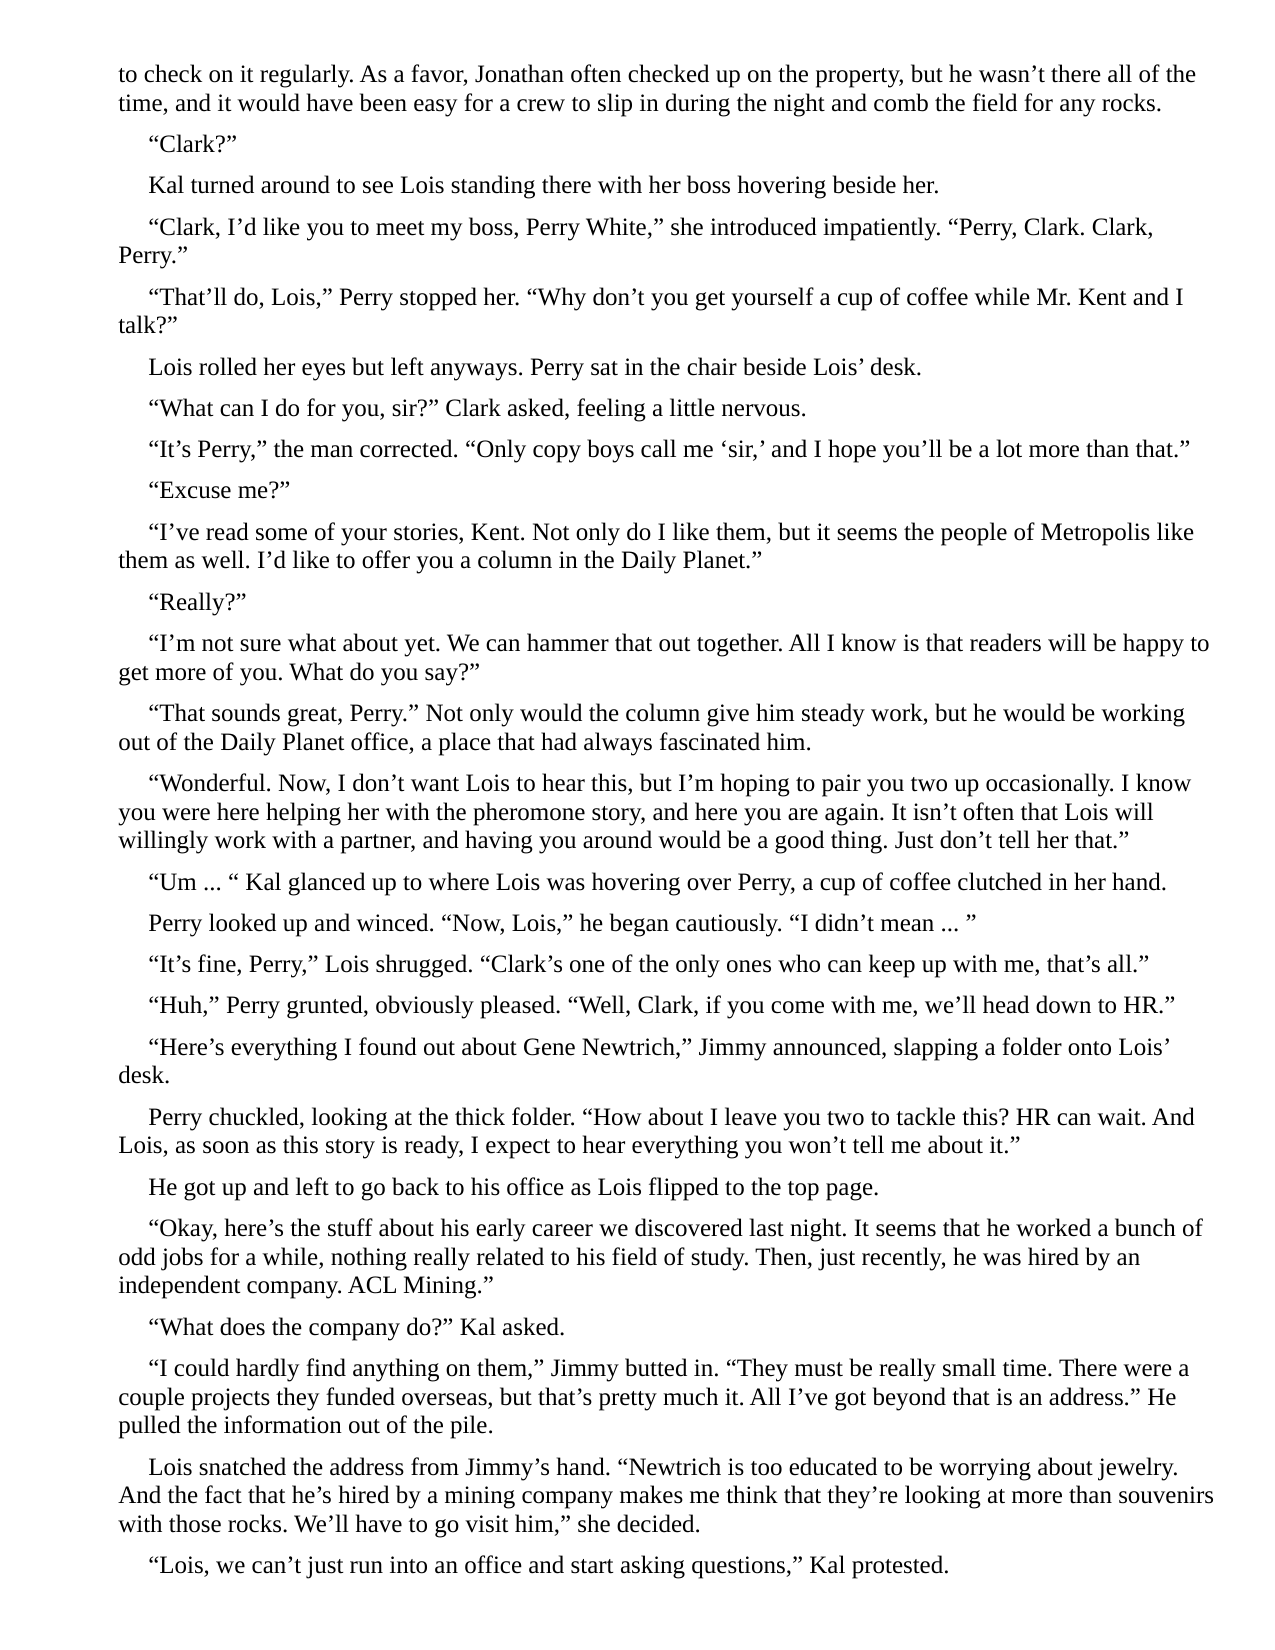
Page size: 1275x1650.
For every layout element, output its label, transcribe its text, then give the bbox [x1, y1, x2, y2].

text “It’s Perry,” the man corrected. “Only copy boys call me ‘sir,’ and I hope you’ll be a lot more than that.” [118, 434, 1216, 463]
text He got up and left to go back to his office as Lois flipped to the top page. [118, 1172, 1216, 1200]
text “Excuse me?” [118, 475, 1216, 504]
text “Here’s everything I found out about Gene Newtrich,” Jimmy announced, slapping a folder onto Lois’ desk. [118, 1032, 1216, 1089]
text “What does the company do?” Kal asked. [118, 1312, 1216, 1340]
text Kal turned around to see Lois standing there with her boss hovering beside her. [118, 170, 1216, 199]
text “It’s fine, Perry,” Lois shrugged. “Clark’s one of the only ones who can keep up with me, that’s all.” [118, 949, 1216, 978]
text “I’m not sure what about yet. We can hammer that out together. All I know is that readers will be happy to get more of you. What do you say?” [118, 628, 1216, 685]
text “Huh,” Perry grunted, obviously pleased. “Well, Clark, if you come with me, we’ll head down to HR.” [118, 990, 1216, 1019]
text “I’ve read some of your stories, Kent. Not only do I like them, but it seems the people of Metropolis like them as well. I’d like to offer you a column in the Daily Planet.” [118, 517, 1216, 574]
text “Really?” [118, 587, 1216, 615]
text “That’ll do, Lois,” Perry stopped her. “Why don’t you get yourself a cup of coffee while Mr. Kent and I talk?” [118, 282, 1216, 339]
text Perry chuckled, looking at the thick folder. “How about I leave you two to tackle this? HR can wait. And Lois, as soon as this story is ready, I expect to hear everything you won’t tell me about it.” [118, 1102, 1216, 1159]
text “That sounds great, Perry.” Not only would the column give him steady work, but he would be working out of the Daily Planet office, a place that had always fascinated him. [118, 698, 1216, 755]
text “Clark, I’d like you to meet my boss, Perry White,” she introduced impatiently. “Perry, Clark. Clark, Perry.” [118, 212, 1216, 269]
text “Wonderful. Now, I don’t want Lois to hear this, but I’m hoping to pair you two up occasionally. I know you were here helping her with the pheromone story, and here you are again. It isn’t often that Lois will willingly work with a partner, and having you around would be a good thing. Just don’t tell her that.” [118, 768, 1216, 854]
text “What can I do for you, sir?” Clark asked, feeling a little nervous. [118, 393, 1216, 422]
text “Clark?” [118, 129, 1216, 158]
text Perry looked up and winced. “Now, Lois,” he began cautiously. “I didn’t mean ... ” [118, 908, 1216, 937]
text “I could hardly find anything on them,” Jimmy butted in. “They must be really small time. There were a couple projects they funded overseas, but that’s pretty much it. All I’ve got beyond that is an address.” He pulled the information out of the pile. [118, 1353, 1216, 1439]
text Lois rolled her eyes but left anyways. Perry sat in the chair beside Lois’ desk. [118, 352, 1216, 380]
text Lois snatched the address from Jimmy’s hand. “Newtrich is too educated to be worrying about jewelry. And the fact that he’s hired by a mining company makes me think that they’re looking at more than souvenirs with those rocks. We’ll have to go visit him,” she decided. [118, 1452, 1216, 1538]
text “Um ... “ Kal glanced up to where Lois was hovering over Perry, a cup of coffee clutched in her hand. [118, 867, 1216, 895]
text to check on it regularly. As a favor, Jonathan often checked up on the property, but he wasn’t there all of the time, and it would have been easy for a crew to slip in during the night and comb the field for any rocks. [118, 59, 1216, 117]
text “Okay, here’s the stuff about his early career we discovered last night. It seems that he worked a bunch of odd jobs for a while, nothing really related to his field of study. Then, just recently, he was hired by an independent company. ACL Mining.” [118, 1213, 1216, 1299]
text “Lois, we can’t just run into an office and start asking questions,” Kal protested. [118, 1550, 1216, 1579]
